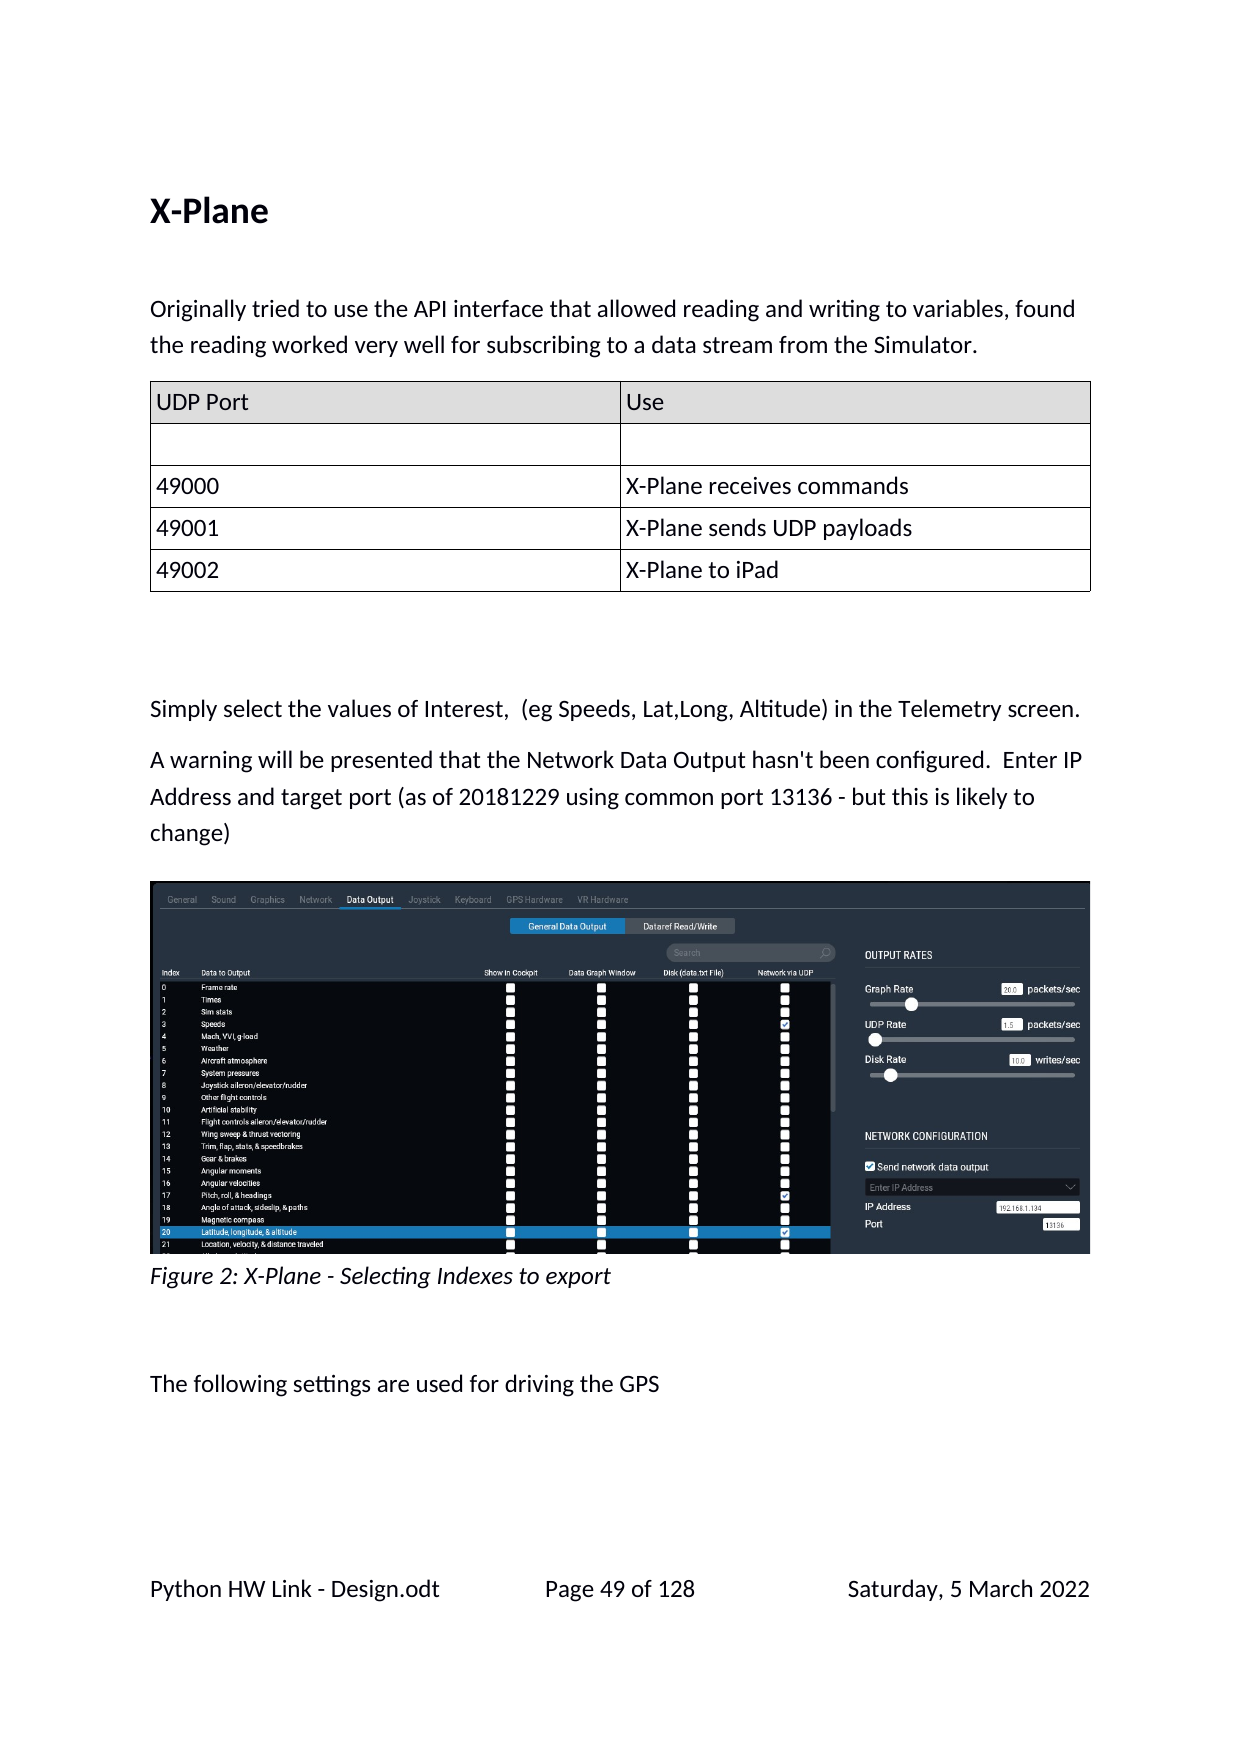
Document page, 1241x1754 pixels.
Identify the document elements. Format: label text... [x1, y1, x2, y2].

table_cell X-Plane to iPad [621, 550, 1090, 591]
table_cell 49001 [151, 508, 620, 549]
table_cell X-Plane receives commands [621, 466, 1090, 507]
text A warning will be presented that the Network Data Output hasn't been configured. Enter IP Address and target port (as of 20181229 using common port 13136 - but this is likely to change) [150, 744, 1090, 848]
picture [150, 881, 1091, 1254]
text Simply select the values of Interest, (eg Speeds, Lat,Long, Altitude) in the Telemetry screen. [150, 693, 1090, 724]
text The following settings are used for driving the GPS [150, 1369, 1090, 1399]
table_cell X-Plane sends UDP payloads [621, 508, 1090, 549]
text Originally tried to use the API interface that allowed reading and writing to variables, found the reading worked very well for subscribing to a data stream from the Simulator. [150, 293, 1090, 360]
table_cell 49002 [151, 550, 620, 591]
table_cell 49000 [151, 466, 620, 507]
subtitle X-Plane [150, 187, 1090, 233]
table_header UDP Port [151, 382, 620, 423]
table_cell [621, 424, 1090, 465]
text Figure 2: X-Plane - Selecting Indexes to export [150, 1254, 1090, 1291]
table_cell [151, 424, 620, 465]
table_header Use [621, 382, 1090, 423]
